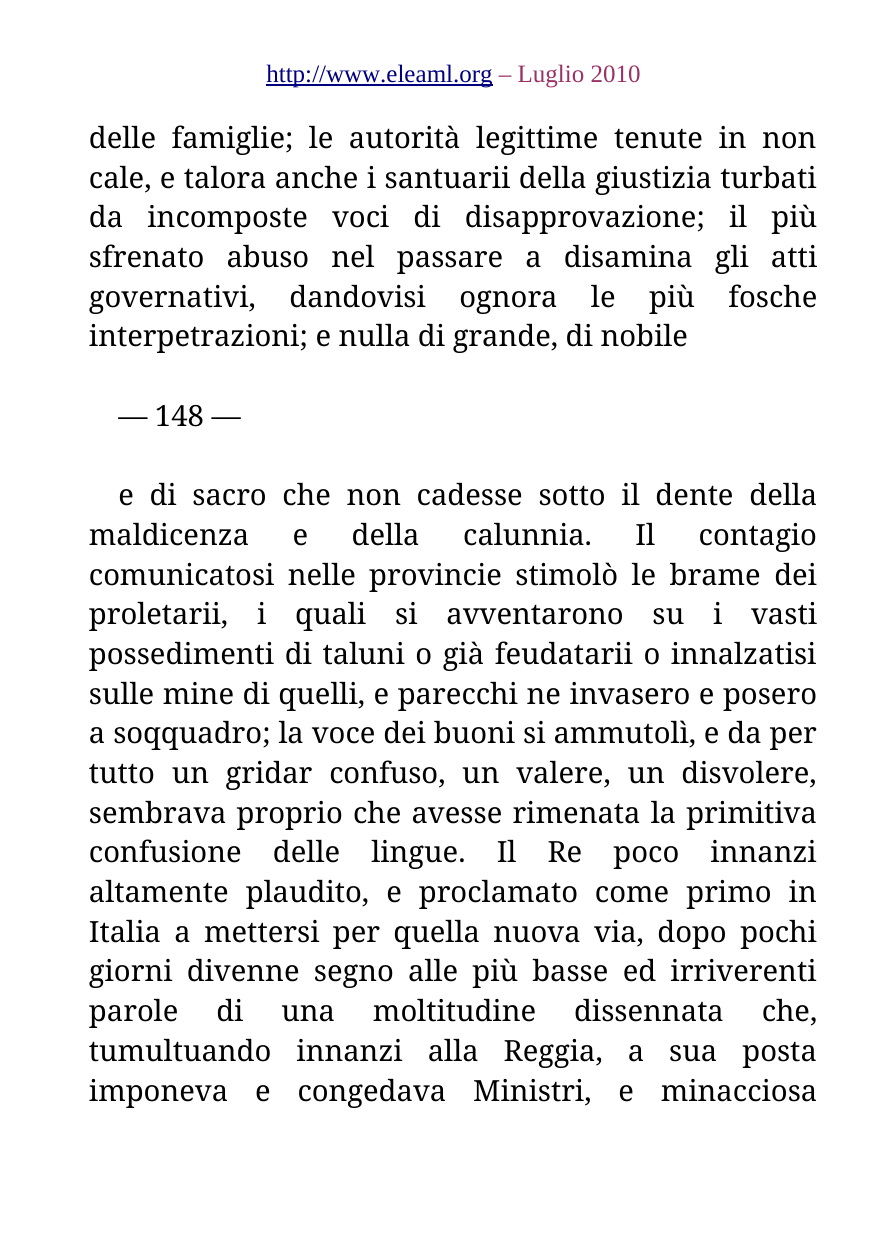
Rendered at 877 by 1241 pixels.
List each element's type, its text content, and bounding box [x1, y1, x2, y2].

text — 148 — [89, 395, 818, 435]
text e di sacro che non cadesse sotto il dente della maldicenza e della calunnia. Il contagio comunicatosi nelle provincie stimolò le brame dei proletarii, i quali si avventarono su i vasti possedimenti di taluni o già feudatarii o innalzatisi sulle mine di quelli, e parecchi ne invasero e posero a soqquadro; la voce dei buoni si ammutolì, e da per tutto un gridar confuso, un valere, un disvolere, sembrava proprio che avesse rimenata la primitiva confusione delle lingue. Il Re poco innanzi altamente plaudito, e proclamato come primo in Italia a mettersi per quella nuova via, dopo pochi giorni divenne segno alle più basse ed irriverenti parole di una moltitudine dissennata che, tumultuando innanzi alla Reggia, a sua posta imponeva e congedava Ministri, e minacciosa [89, 474, 818, 1109]
text delle famiglie; le autorità legittime tenute in non cale, e talora anche i santuarii della giustizia turbati da incomposte voci di disapprovazione; il più sfrenato abuso nel passare a disamina gli atti governativi, dandovisi ognora le più fosche interpetrazioni; e nulla di grande, di nobile [89, 117, 818, 355]
